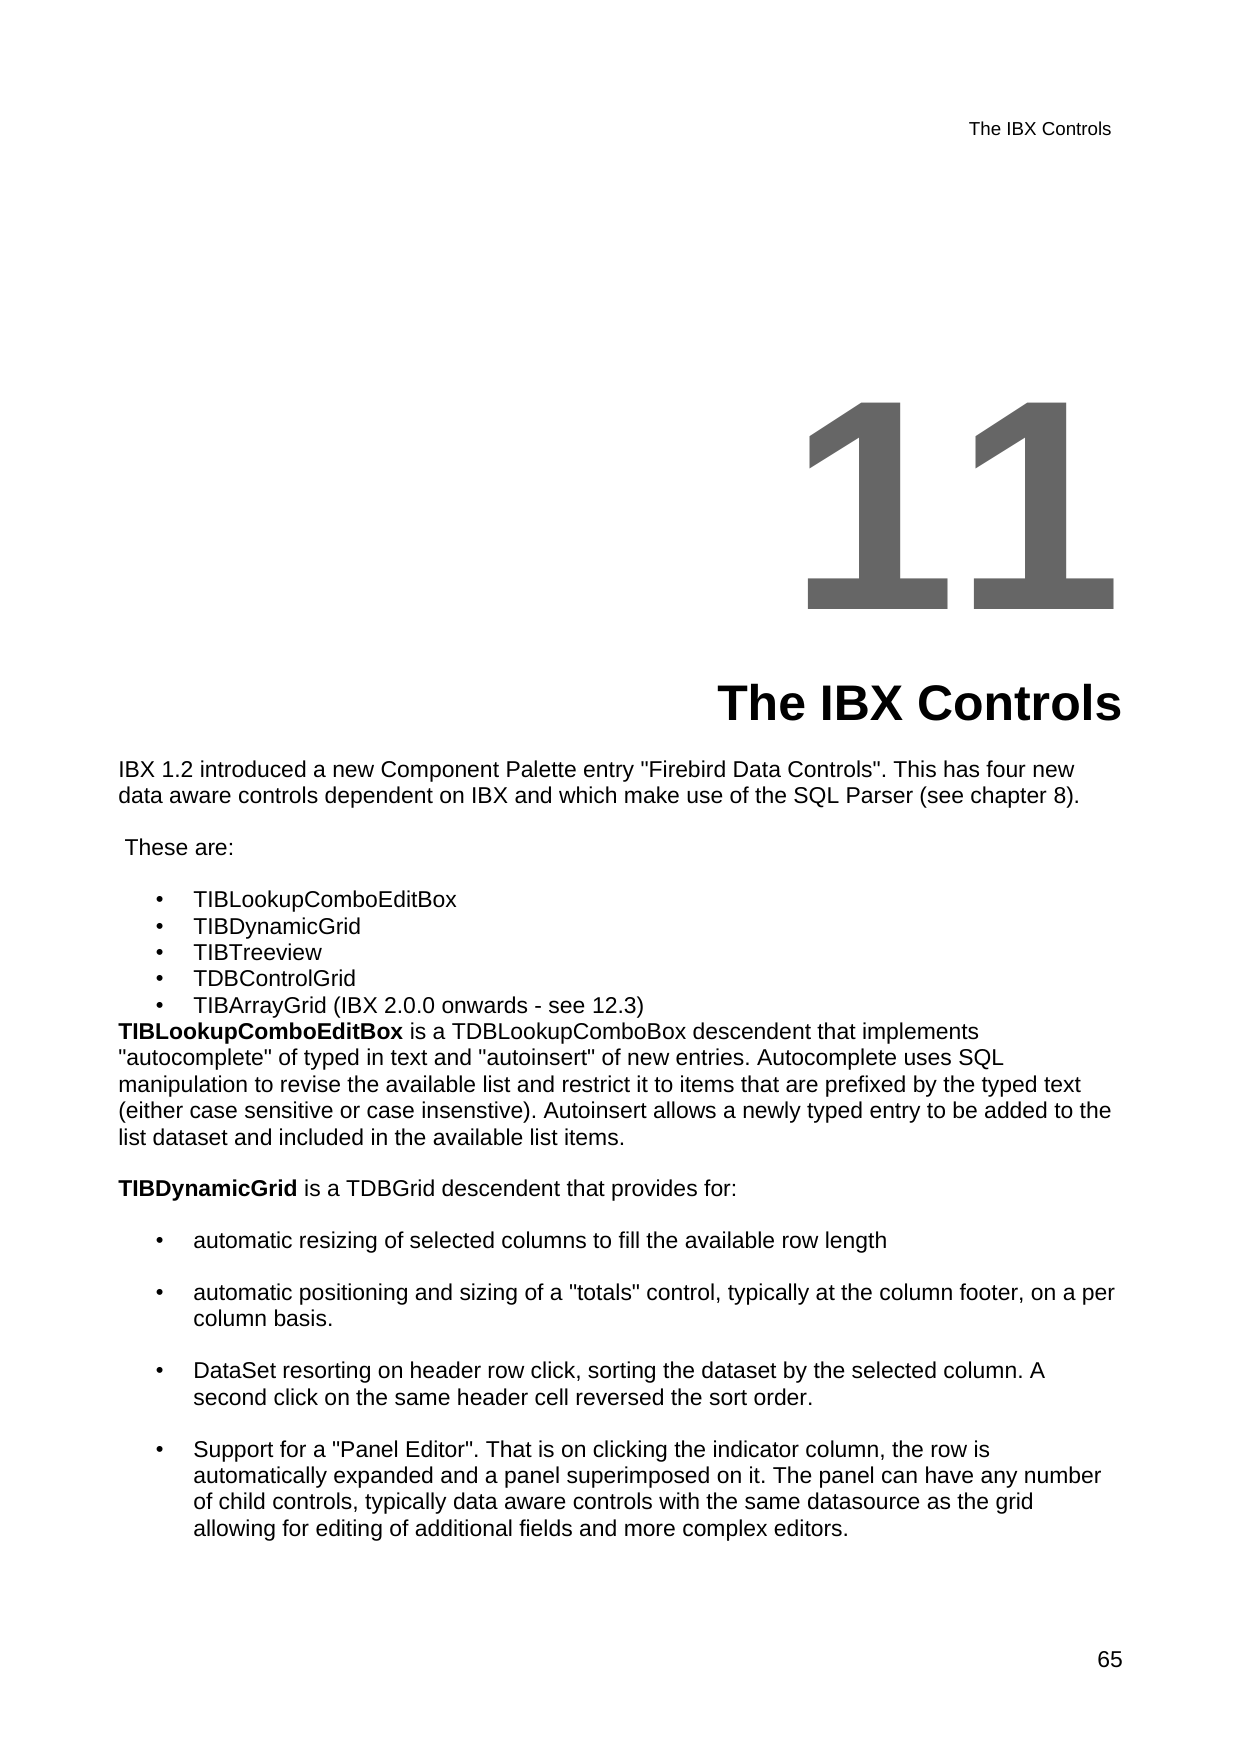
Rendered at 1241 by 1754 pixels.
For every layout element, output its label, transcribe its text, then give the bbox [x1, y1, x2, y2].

list TDBControlGrid [156, 965, 1122, 992]
list TIBDynamicGrid [156, 913, 1122, 939]
list Support for a "Panel Editor". That is on clicking the indicator column, the row is automatically expanded and a panel superimposed on it. The panel can have any number of child controls, typically data aware controls with the same datasource as the grid allowing for editing of additional fields and more complex editors. [156, 1436, 1122, 1541]
list automatic resizing of selected columns to fill the available row length [156, 1227, 1122, 1253]
subtitle The IBX Controls [81, 328, 1122, 731]
text These are: [118, 834, 1122, 861]
text TIBDynamicGrid is a TDBGrid descendent that provides for: [118, 1175, 1122, 1202]
text TIBLookupComboEditBox is a TDBLookupComboBox descendent that implements "autocomplete" of typed in text and "autoinsert" of new entries. Autocomplete uses SQL manipulation to revise the available list and restrict it to items that are prefixed by the typed text (either case sensitive or case insenstive). Autoinsert allows a newly typed entry to be added to the list dataset and included in the available list items. [118, 1018, 1122, 1150]
list automatic positioning and sizing of a "totals" control, typically at the column footer, on a per column basis. [156, 1279, 1122, 1332]
list DataSet resorting on header row click, sorting the dataset by the selected column. A second click on the same header cell reversed the sort order. [156, 1357, 1122, 1410]
list TIBTreeview [156, 939, 1122, 965]
list TIBArrayGrid (IBX 2.0.0 onwards - see 12.3) [156, 992, 1122, 1018]
text IBX 1.2 introduced a new Component Palette entry "Firebird Data Controls". This has four new data aware controls dependent on IBX and which make use of the SQL Parser (see chapter 8). [118, 756, 1122, 809]
list TIBLookupComboEditBox [156, 886, 1122, 913]
